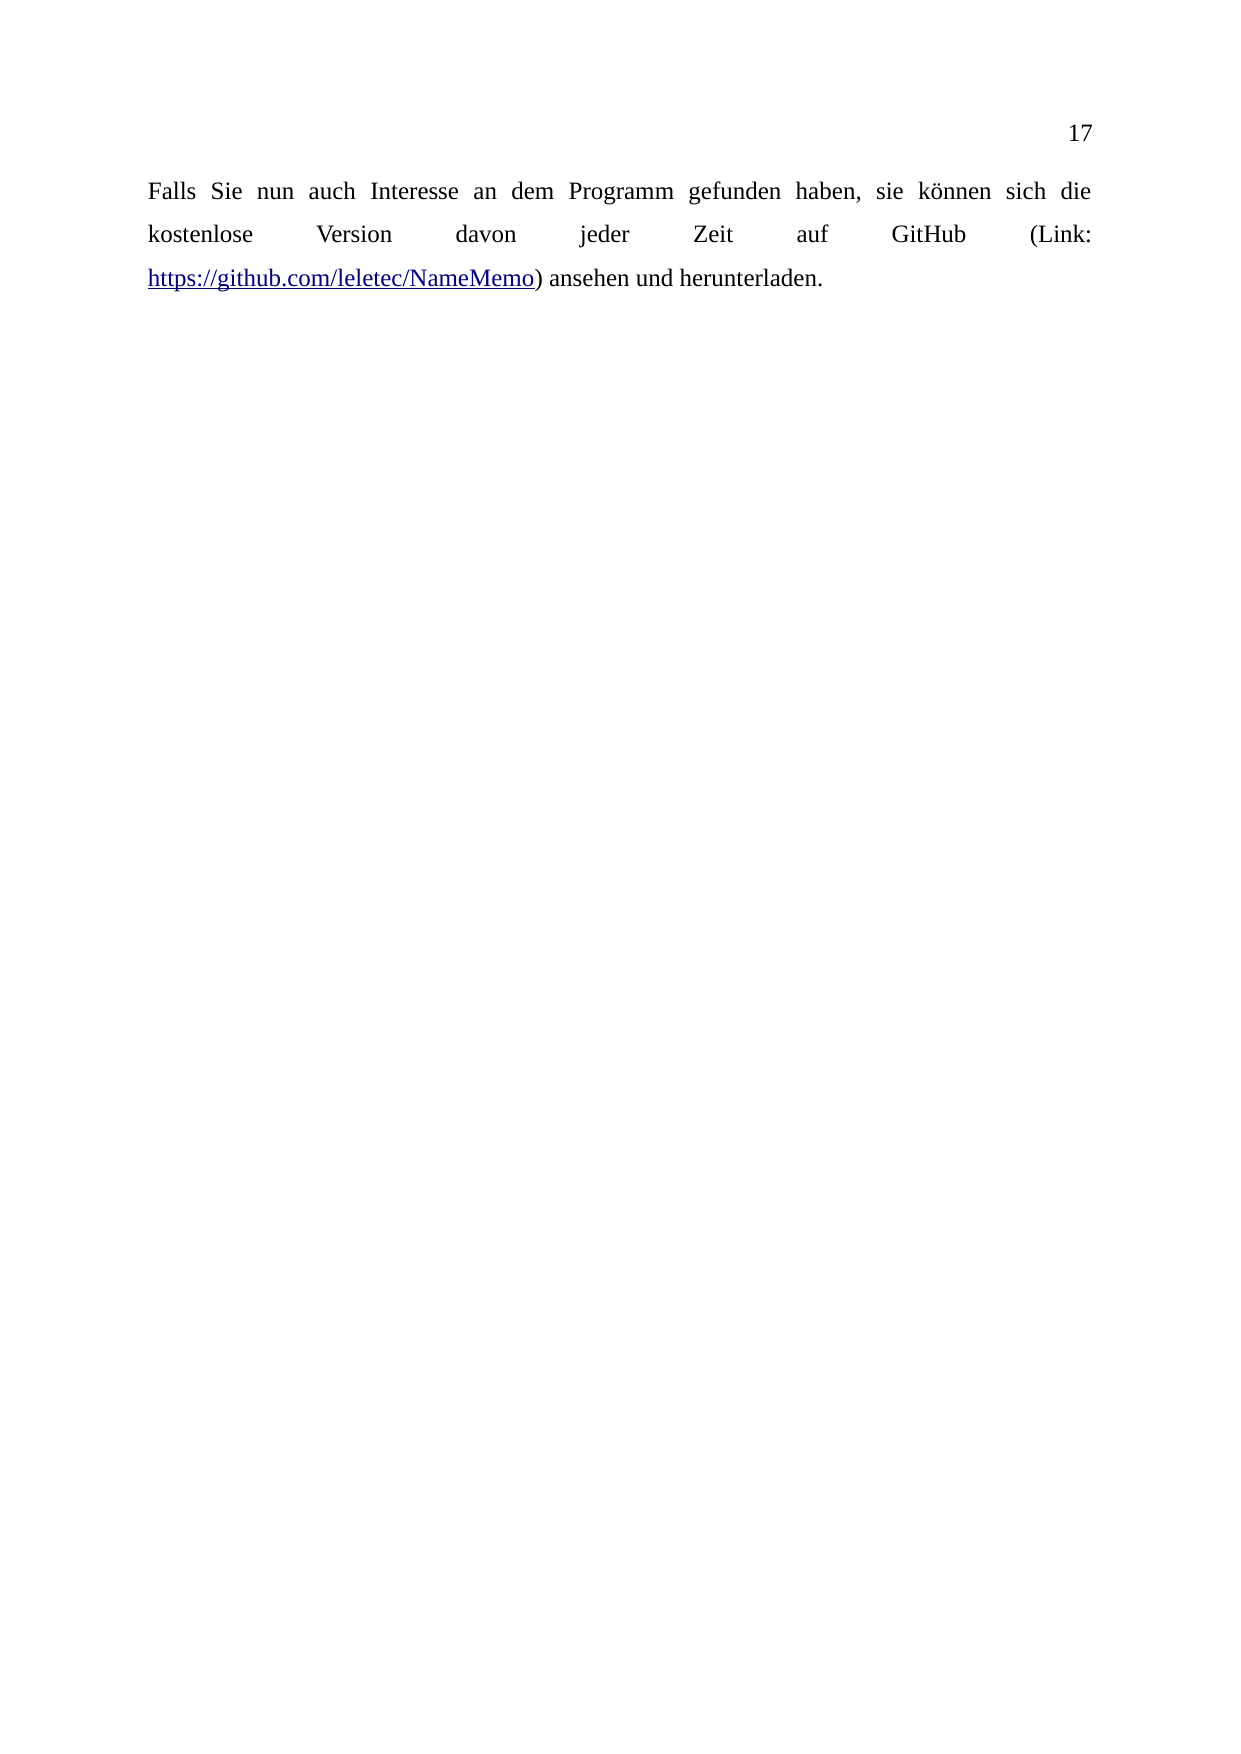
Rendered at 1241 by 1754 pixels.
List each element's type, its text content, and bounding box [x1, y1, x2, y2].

text Falls Sie nun auch Interesse an dem Programm gefunden haben, sie können sich die kostenlose Version davon jeder Zeit auf GitHub (Link: https://github.com/leletec/NameMemo) ansehen und herunterladen. [148, 176, 1093, 291]
